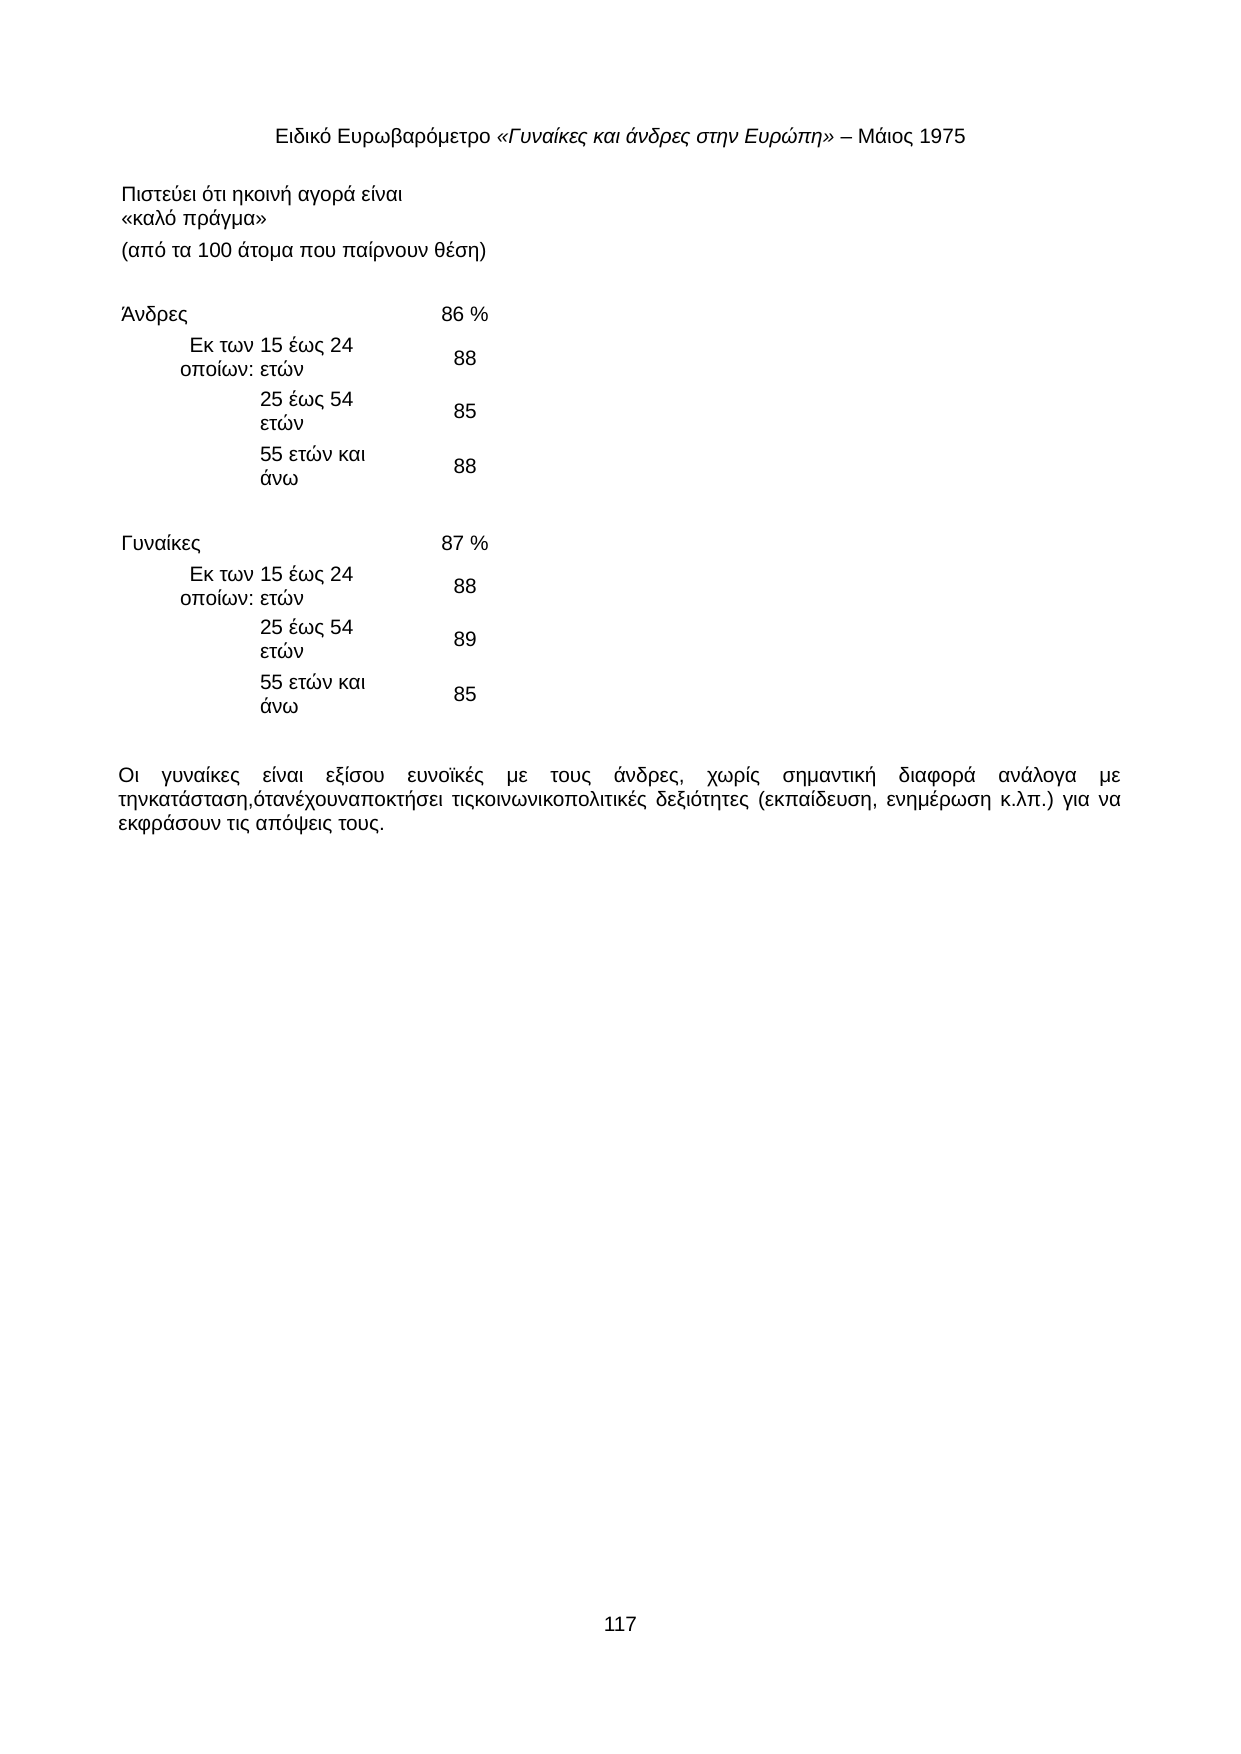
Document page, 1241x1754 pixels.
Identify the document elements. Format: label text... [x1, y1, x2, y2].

table_cell [257, 266, 395, 298]
table_cell 85 [395, 384, 534, 438]
table_cell 87 % [395, 526, 534, 558]
table_cell Εκ των οποίων: [118, 559, 257, 612]
table_cell 88 [395, 559, 534, 612]
table_cell (από τα 100 άτομα που παίρνουν θέση) [118, 233, 534, 266]
text Οι γυναίκες είναι εξίσου ευνοϊκές με τους άνδρες, χωρίς σημαντική διαφορά ανάλογα με τηνκατάσταση,ότανέχουναποκτήσει τιςκοινωνικοπολιτικές δεξιότητες (εκπαίδευση, ενημέρωση κ.λπ.) για να εκφράσουν τις απόψεις τους. [118, 763, 1122, 835]
table_cell [395, 494, 534, 526]
table_cell 55 ετών και άνω [257, 666, 395, 722]
table_cell 15 έως 24 ετών [257, 330, 395, 384]
table_cell [118, 612, 257, 666]
table_cell 85 [395, 666, 534, 722]
table_header Πιστεύει ότι ηκοινή αγορά είναι «καλό πράγμα» [118, 178, 534, 233]
table_cell 88 [395, 330, 534, 384]
table_cell [118, 666, 257, 722]
table_cell [118, 494, 257, 526]
table_cell 86 % [395, 298, 534, 330]
table_cell [118, 384, 257, 438]
table_cell Γυναίκες [118, 526, 257, 558]
table_cell [118, 438, 257, 494]
table_cell 15 έως 24 ετών [257, 559, 395, 612]
table_cell [118, 266, 257, 298]
table_cell [257, 526, 395, 558]
table_cell 25 έως 54 ετών [257, 384, 395, 438]
table_cell [395, 266, 534, 298]
table_cell [257, 494, 395, 526]
table_cell 89 [395, 612, 534, 666]
table_cell 55 ετών και άνω [257, 438, 395, 494]
table_cell Εκ των οποίων: [118, 330, 257, 384]
table_cell Άνδρες [118, 298, 257, 330]
table_cell [257, 298, 395, 330]
table_cell 88 [395, 438, 534, 494]
table_cell 25 έως 54 ετών [257, 612, 395, 666]
